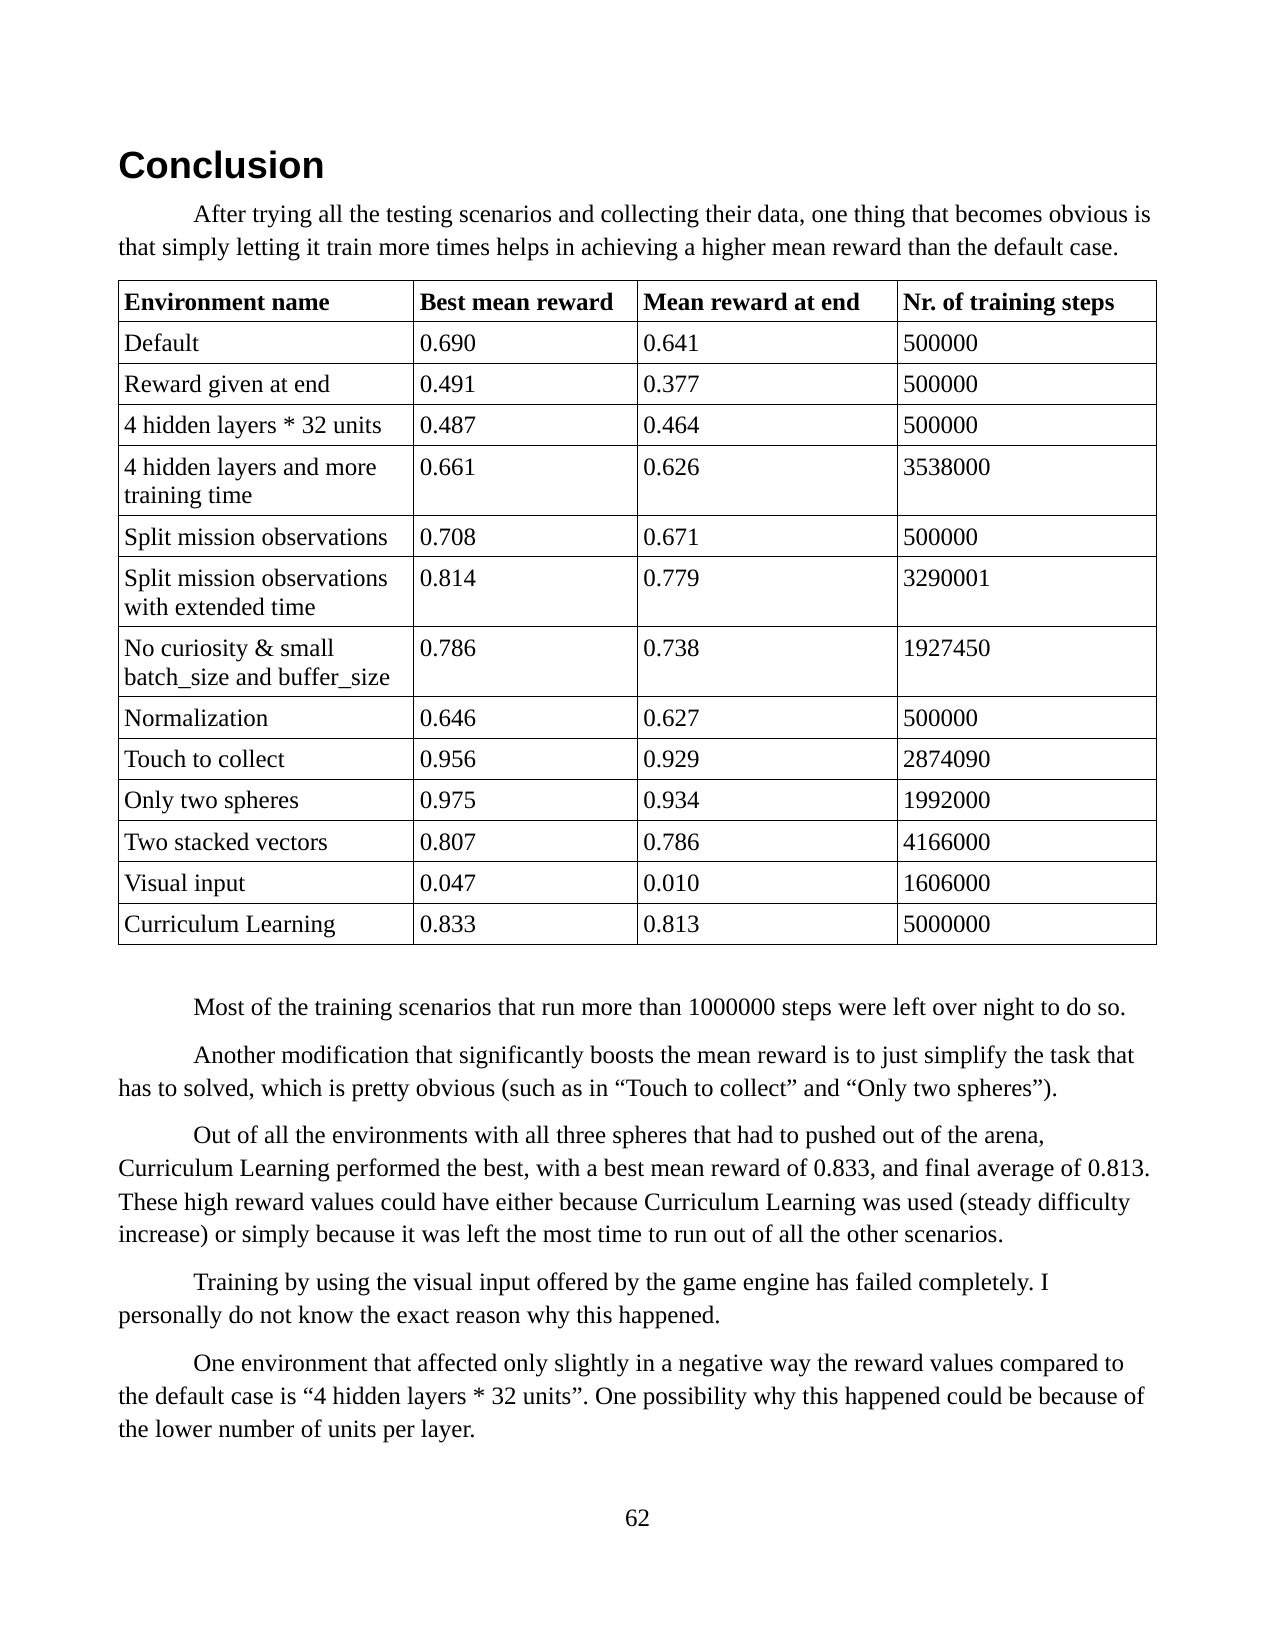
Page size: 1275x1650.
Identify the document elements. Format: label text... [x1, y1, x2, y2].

table_cell 0.626 [638, 446, 897, 515]
table_cell 0.813 [638, 904, 897, 944]
table_cell Default [119, 322, 413, 362]
text Another modification that significantly boosts the mean reward is to just simplify the task that has to solved, which is pretty obvious (such as in “Touch to collect” and “Only two spheres”). [118, 1040, 1157, 1102]
text Training by using the visual input offered by the game engine has failed completely. I personally do not know the exact reason why this happened. [118, 1267, 1157, 1329]
table_cell 0.661 [414, 446, 637, 515]
table_cell 500000 [898, 322, 1156, 362]
table_header Best mean reward [414, 281, 637, 321]
subtitle Conclusion [118, 143, 1157, 187]
table_cell 0.464 [638, 405, 897, 445]
table_cell 0.708 [414, 516, 637, 556]
table_cell 0.929 [638, 739, 897, 779]
text One environment that affected only slightly in a negative way the reward values compared to the default case is “4 hidden layers * 32 units”. One possibility why this happened could be because of the lower number of units per layer. [118, 1348, 1157, 1443]
table_cell 0.671 [638, 516, 897, 556]
table_cell Normalization [119, 697, 413, 737]
table_cell 0.491 [414, 364, 637, 404]
table_cell 0.377 [638, 364, 897, 404]
table_cell 0.047 [414, 862, 637, 902]
text Most of the training scenarios that run more than 1000000 steps were left over night to do so. [118, 992, 1157, 1021]
table_cell 4 hidden layers and more training time [119, 446, 413, 515]
table_cell Touch to collect [119, 739, 413, 779]
table_cell No curiosity & small batch_size and buffer_size [119, 627, 413, 696]
table_cell 0.975 [414, 780, 637, 820]
table_cell 500000 [898, 516, 1156, 556]
table_cell Split mission observations with extended time [119, 557, 413, 626]
table_cell 500000 [898, 697, 1156, 737]
table_cell Visual input [119, 862, 413, 902]
table_cell 4166000 [898, 821, 1156, 861]
table_cell 0.646 [414, 697, 637, 737]
table_cell 1606000 [898, 862, 1156, 902]
table_cell 0.807 [414, 821, 637, 861]
table_cell Split mission observations [119, 516, 413, 556]
table_cell 4 hidden layers * 32 units [119, 405, 413, 445]
table_cell 1992000 [898, 780, 1156, 820]
table_cell Curriculum Learning [119, 904, 413, 944]
table_header Mean reward at end [638, 281, 897, 321]
table_cell 0.627 [638, 697, 897, 737]
table_cell 0.738 [638, 627, 897, 696]
table_cell 0.779 [638, 557, 897, 626]
table_cell Reward given at end [119, 364, 413, 404]
table_cell 0.786 [414, 627, 637, 696]
table_cell 3290001 [898, 557, 1156, 626]
table_cell 3538000 [898, 446, 1156, 515]
table_cell 0.814 [414, 557, 637, 626]
table_cell 0.956 [414, 739, 637, 779]
table_cell 0.786 [638, 821, 897, 861]
table_cell 5000000 [898, 904, 1156, 944]
table_cell 0.641 [638, 322, 897, 362]
table_cell 0.010 [638, 862, 897, 902]
table_header Nr. of training steps [898, 281, 1156, 321]
table_cell 0.487 [414, 405, 637, 445]
table_cell 500000 [898, 405, 1156, 445]
text Out of all the environments with all three spheres that had to pushed out of the arena, Curriculum Learning performed the best, with a best mean reward of 0.833, and final average of 0.813. These high reward values could have either because Curriculum Learning was used (steady difficulty increase) or simply because it was left the most time to run out of all the other scenarios. [118, 1121, 1157, 1248]
table_cell Two stacked vectors [119, 821, 413, 861]
text After trying all the testing scenarios and collecting their data, one thing that becomes obvious is that simply letting it train more times helps in achieving a higher mean reward than the default case. [118, 199, 1157, 261]
table_cell 0.690 [414, 322, 637, 362]
table_cell 1927450 [898, 627, 1156, 696]
table_header Environment name [119, 281, 413, 321]
table_cell Only two spheres [119, 780, 413, 820]
table_cell 500000 [898, 364, 1156, 404]
table_cell 0.934 [638, 780, 897, 820]
table_cell 2874090 [898, 739, 1156, 779]
table_cell 0.833 [414, 904, 637, 944]
